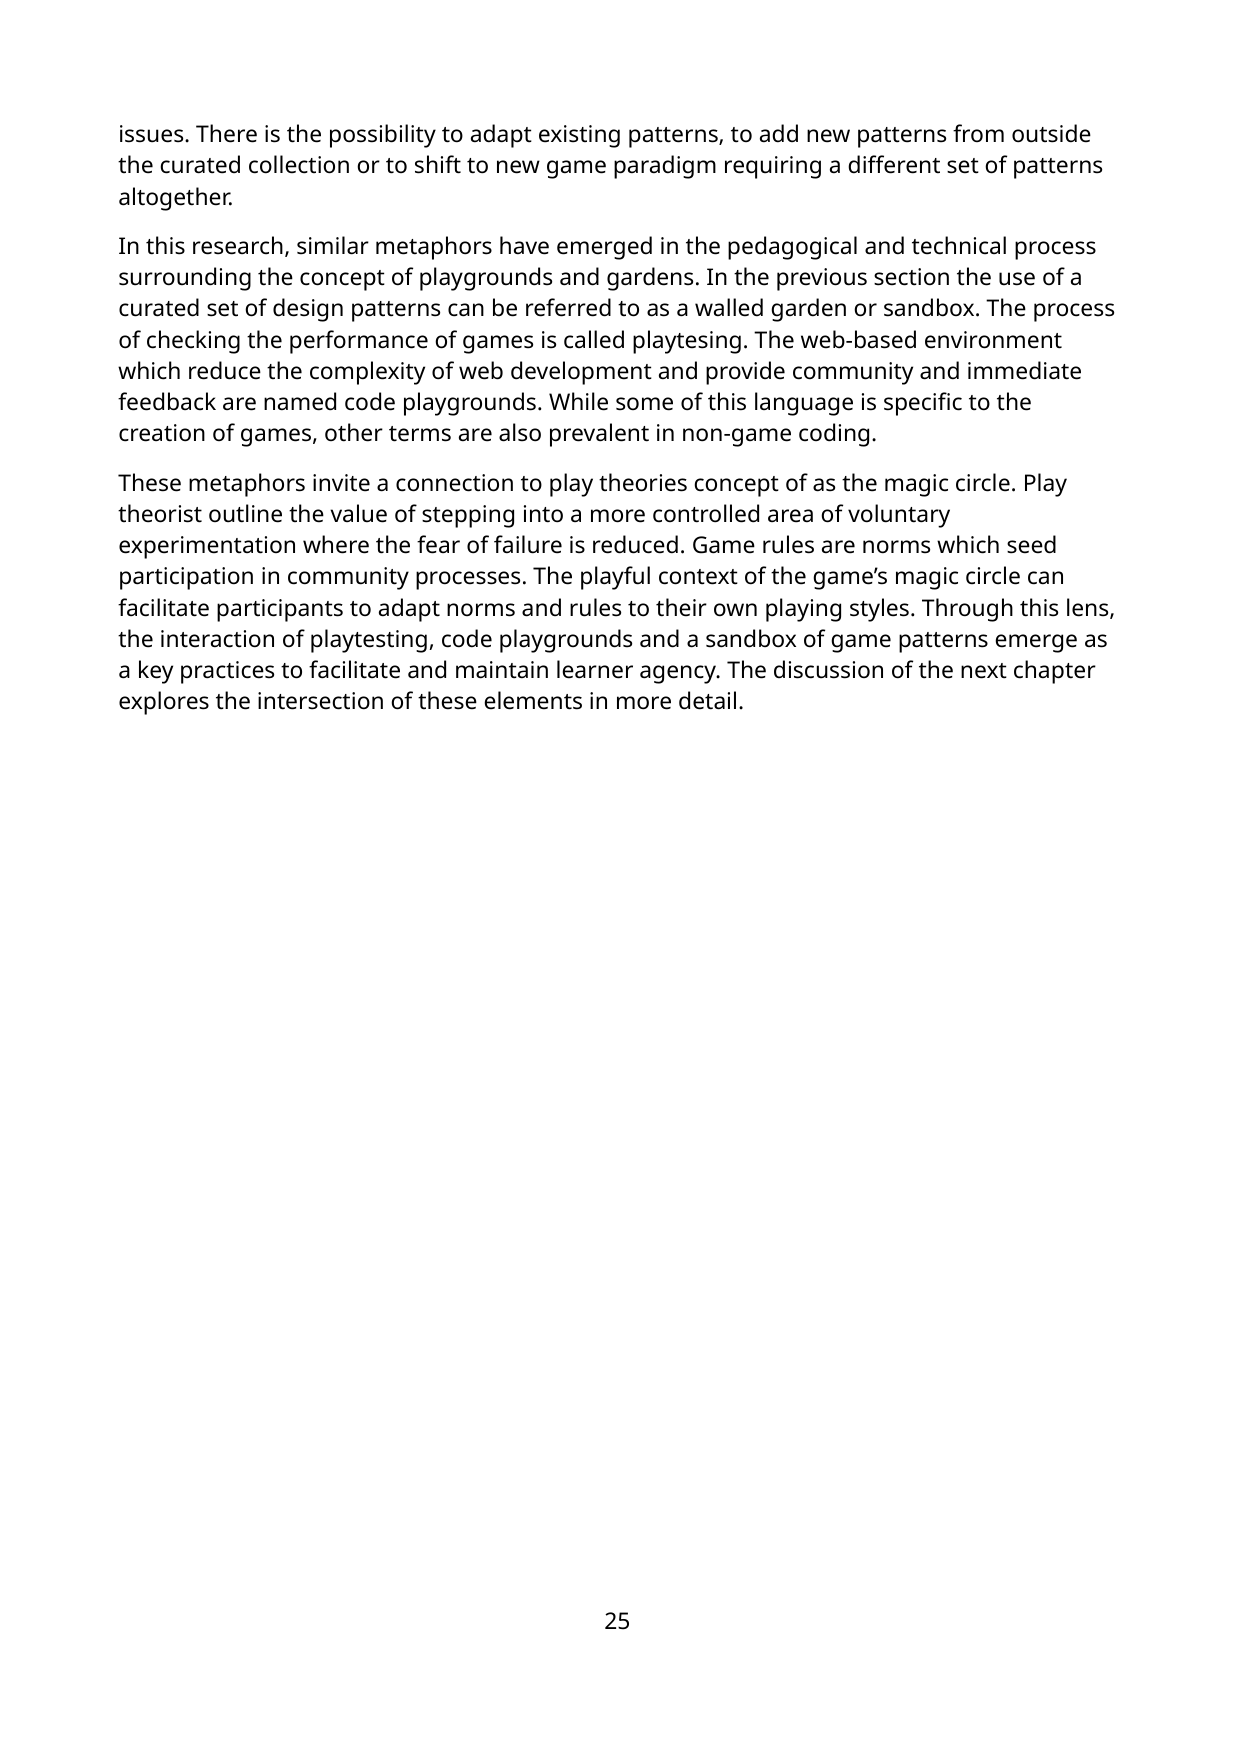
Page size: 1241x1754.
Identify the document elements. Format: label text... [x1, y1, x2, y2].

text These metaphors invite a connection to play theories concept of as the magic circle. Play theorist outline the value of stepping into a more controlled area of voluntary experimentation where the fear of failure is reduced. Game rules are norms which seed participation in community processes. The playful context of the game’s magic circle can facilitate participants to adapt norms and rules to their own playing styles. Through this lens, the interaction of playtesting, code playgrounds and a sandbox of game patterns emerge as a key practices to facilitate and maintain learner agency. The discussion of the next chapter explores the intersection of these elements in more detail. [118, 466, 1122, 716]
text In this research, similar metaphors have emerged in the pedagogical and technical process surrounding the concept of playgrounds and gardens. In the previous section the use of a curated set of design patterns can be referred to as a walled garden or sandbox. The process of checking the performance of games is called playtesing. The web-based environment which reduce the complexity of web development and provide community and immediate feedback are named code playgrounds. While some of this language is specific to the creation of games, other terms are also prevalent in non-game coding. [118, 230, 1122, 448]
text issues. There is the possibility to adapt existing patterns, to add new patterns from outside the curated collection or to shift to new game paradigm requiring a different set of patterns altogether. [118, 118, 1122, 212]
